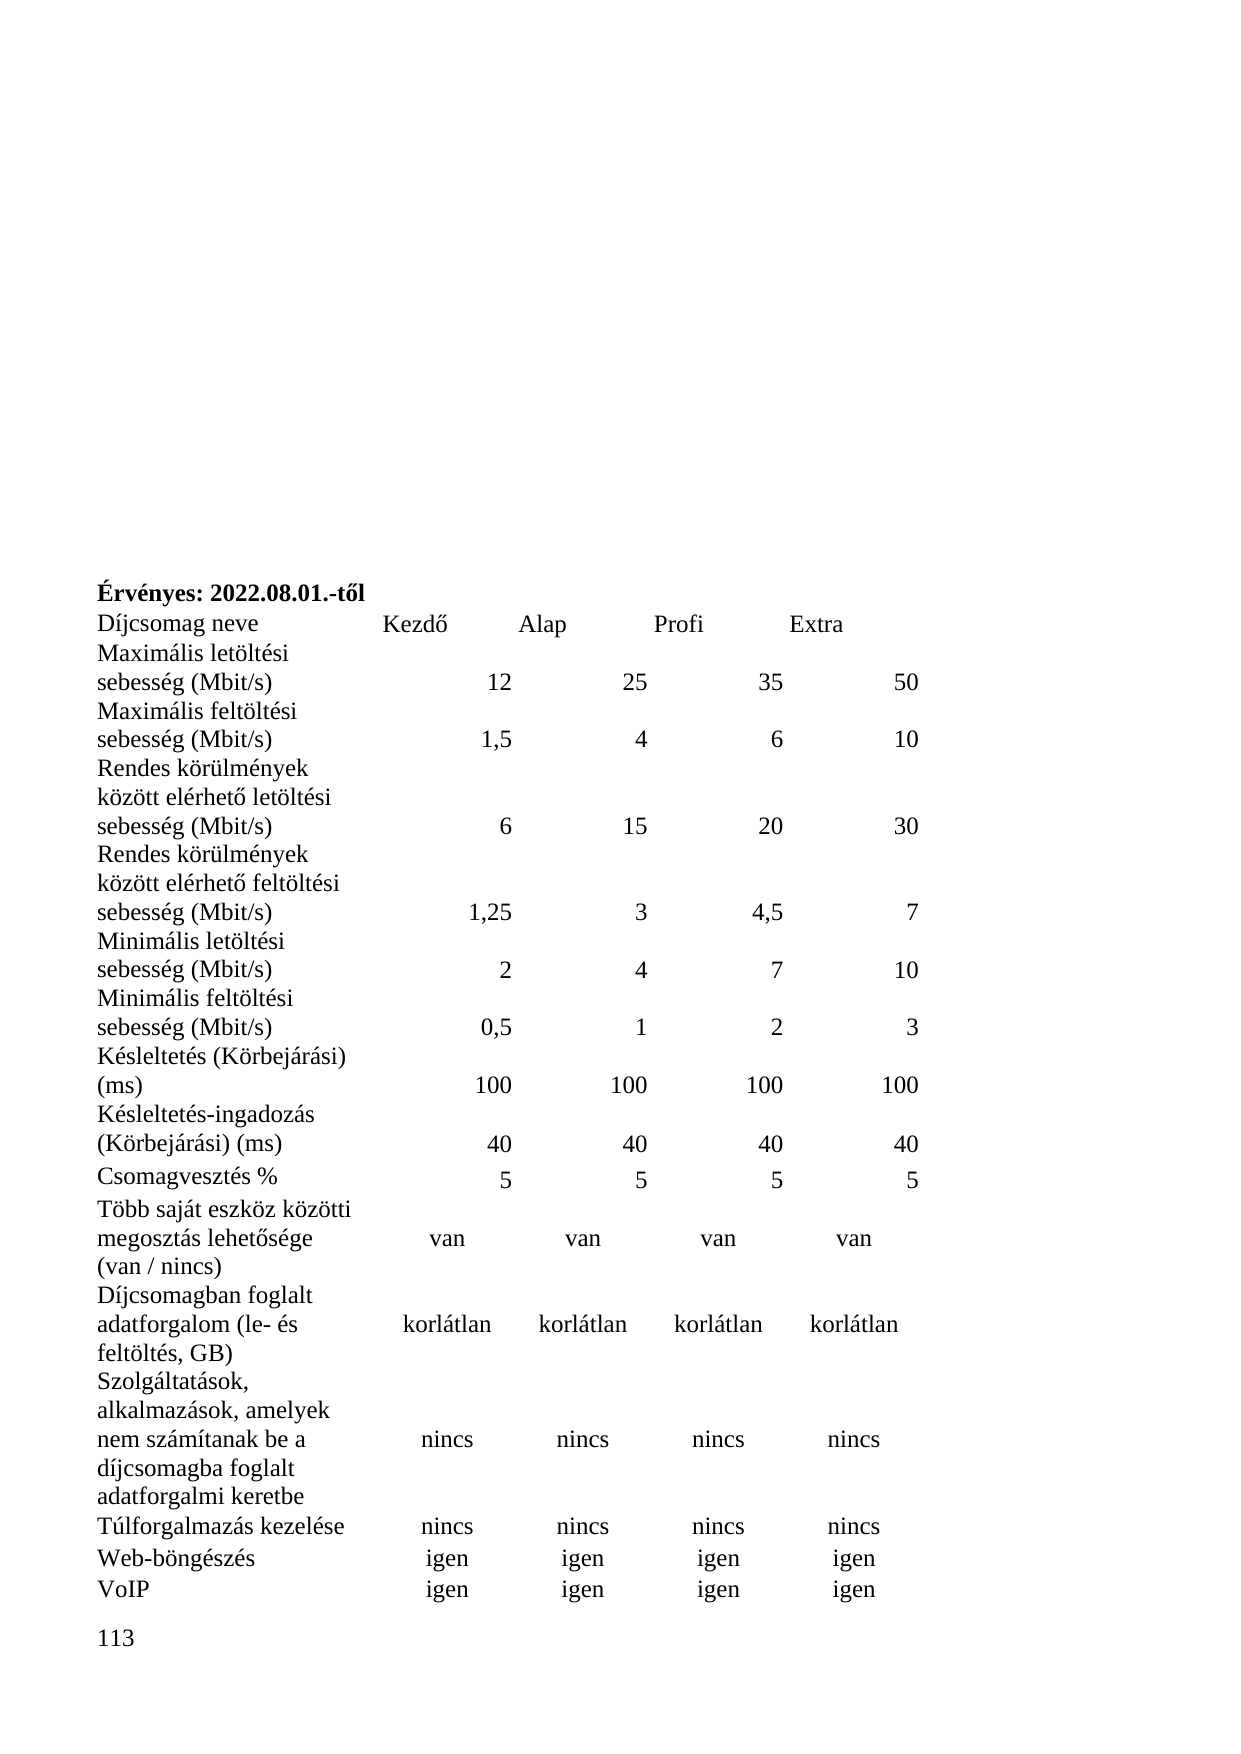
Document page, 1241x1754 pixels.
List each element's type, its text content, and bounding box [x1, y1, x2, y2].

table_cell 40 [379, 1099, 515, 1158]
table_cell nincs [786, 1510, 922, 1541]
table_cell nincs [379, 1510, 515, 1541]
table_cell 20 [651, 753, 786, 839]
table_cell 10 [786, 926, 922, 983]
table_cell VoIP [94, 1573, 379, 1604]
table_cell Maximális letöltési sebesség (Mbit/s) [94, 638, 379, 696]
table_cell korlátlan [786, 1280, 922, 1366]
table_cell 3 [515, 840, 651, 926]
table_cell 100 [651, 1041, 786, 1098]
table_cell 1,5 [379, 696, 515, 753]
table_header [786, 574, 922, 607]
table_cell 12 [379, 638, 515, 696]
table_cell 2 [651, 984, 786, 1041]
table_cell 100 [379, 1041, 515, 1098]
table_cell 7 [786, 840, 922, 926]
table_cell van [515, 1194, 651, 1280]
table_cell 0,5 [379, 984, 515, 1041]
table_cell 3 [786, 984, 922, 1041]
table_cell Profi [651, 607, 786, 638]
table_cell korlátlan [515, 1280, 651, 1366]
table_cell 7 [651, 926, 786, 983]
table_cell korlátlan [379, 1280, 515, 1366]
table_cell 100 [515, 1041, 651, 1098]
table_cell Díjcsomagban foglalt adatforgalom (le- és feltöltés, GB) [94, 1280, 379, 1366]
table_cell nincs [515, 1510, 651, 1541]
table_cell van [786, 1194, 922, 1280]
table_cell 1,25 [379, 840, 515, 926]
table_cell Késleltetés (Körbejárási) (ms) [94, 1041, 379, 1098]
table_cell 100 [786, 1041, 922, 1098]
table_cell 5 [786, 1158, 922, 1194]
table_cell 40 [515, 1099, 651, 1158]
table_cell 6 [379, 753, 515, 839]
table_cell 5 [379, 1158, 515, 1194]
table_cell Rendes körülmények között elérhető letöltési sebesség (Mbit/s) [94, 753, 379, 839]
table_cell igen [786, 1541, 922, 1573]
table_cell nincs [651, 1510, 786, 1541]
table_header [651, 574, 786, 607]
table_header Érvényes: 2022.08.01.-től [94, 574, 379, 607]
table_cell 25 [515, 638, 651, 696]
table_cell 6 [651, 696, 786, 753]
table_cell Díjcsomag neve [94, 607, 379, 638]
table_cell 40 [651, 1099, 786, 1158]
table_cell Rendes körülmények között elérhető feltöltési sebesség (Mbit/s) [94, 840, 379, 926]
table_cell 5 [515, 1158, 651, 1194]
table_cell nincs [379, 1366, 515, 1510]
table_cell Több saját eszköz közötti megosztás lehetősége (van / nincs) [94, 1194, 379, 1280]
table_cell 4,5 [651, 840, 786, 926]
table_cell igen [379, 1541, 515, 1573]
table_cell van [379, 1194, 515, 1280]
table_cell igen [515, 1573, 651, 1604]
table_cell 50 [786, 638, 922, 696]
table_cell Alap [515, 607, 651, 638]
table_cell van [651, 1194, 786, 1280]
table_cell nincs [651, 1366, 786, 1510]
table_cell Minimális feltöltési sebesség (Mbit/s) [94, 984, 379, 1041]
table_cell 2 [379, 926, 515, 983]
table_cell igen [651, 1573, 786, 1604]
table_cell Szolgáltatások, alkalmazások, amelyek nem számítanak be a díjcsomagba foglalt adatforgalmi keretbe [94, 1366, 379, 1510]
table_cell 15 [515, 753, 651, 839]
table_cell Web-böngészés [94, 1541, 379, 1573]
table_header [379, 574, 515, 607]
table_cell Késleltetés-ingadozás (Körbejárási) (ms) [94, 1099, 379, 1158]
table_cell igen [515, 1541, 651, 1573]
table_cell 40 [786, 1099, 922, 1158]
table_header [515, 574, 651, 607]
table_cell Extra [786, 607, 922, 638]
table_cell igen [651, 1541, 786, 1573]
table_cell 4 [515, 926, 651, 983]
table_cell 4 [515, 696, 651, 753]
table_cell Csomagvesztés % [94, 1158, 379, 1194]
table_cell 10 [786, 696, 922, 753]
table_cell Maximális feltöltési sebesség (Mbit/s) [94, 696, 379, 753]
table_cell 30 [786, 753, 922, 839]
table_cell nincs [786, 1366, 922, 1510]
table_cell 35 [651, 638, 786, 696]
table_cell igen [786, 1573, 922, 1604]
table_cell 5 [651, 1158, 786, 1194]
table_cell korlátlan [651, 1280, 786, 1366]
table_cell igen [379, 1573, 515, 1604]
table_cell Kezdő [379, 607, 515, 638]
table_cell Minimális letöltési sebesség (Mbit/s) [94, 926, 379, 983]
table_cell nincs [515, 1366, 651, 1510]
table_cell Túlforgalmazás kezelése [94, 1510, 379, 1541]
table_cell 1 [515, 984, 651, 1041]
